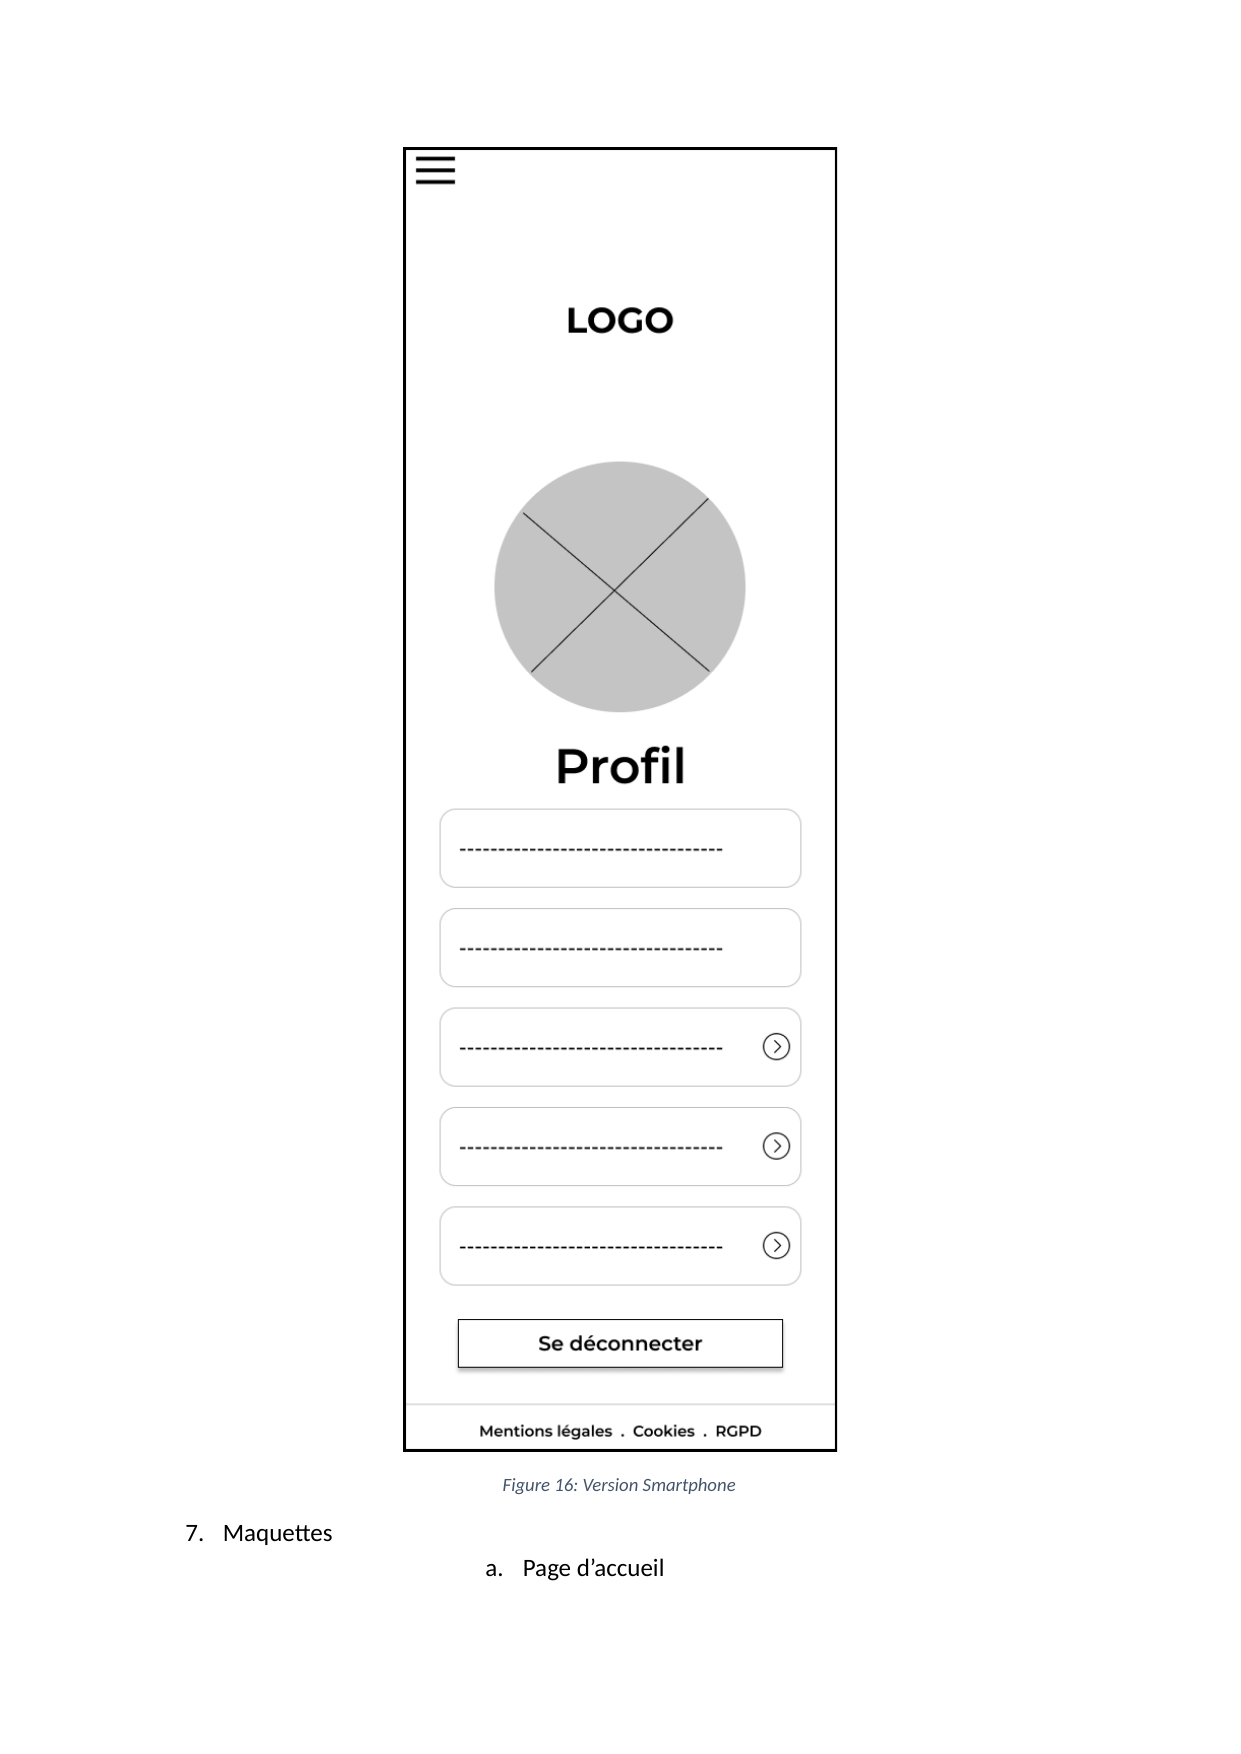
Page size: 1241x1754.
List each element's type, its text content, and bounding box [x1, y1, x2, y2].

list Page d’accueil [485, 1552, 1093, 1582]
text Figure 16: Version Smartphone [148, 1473, 1093, 1496]
list Maquettes [185, 1517, 1093, 1547]
